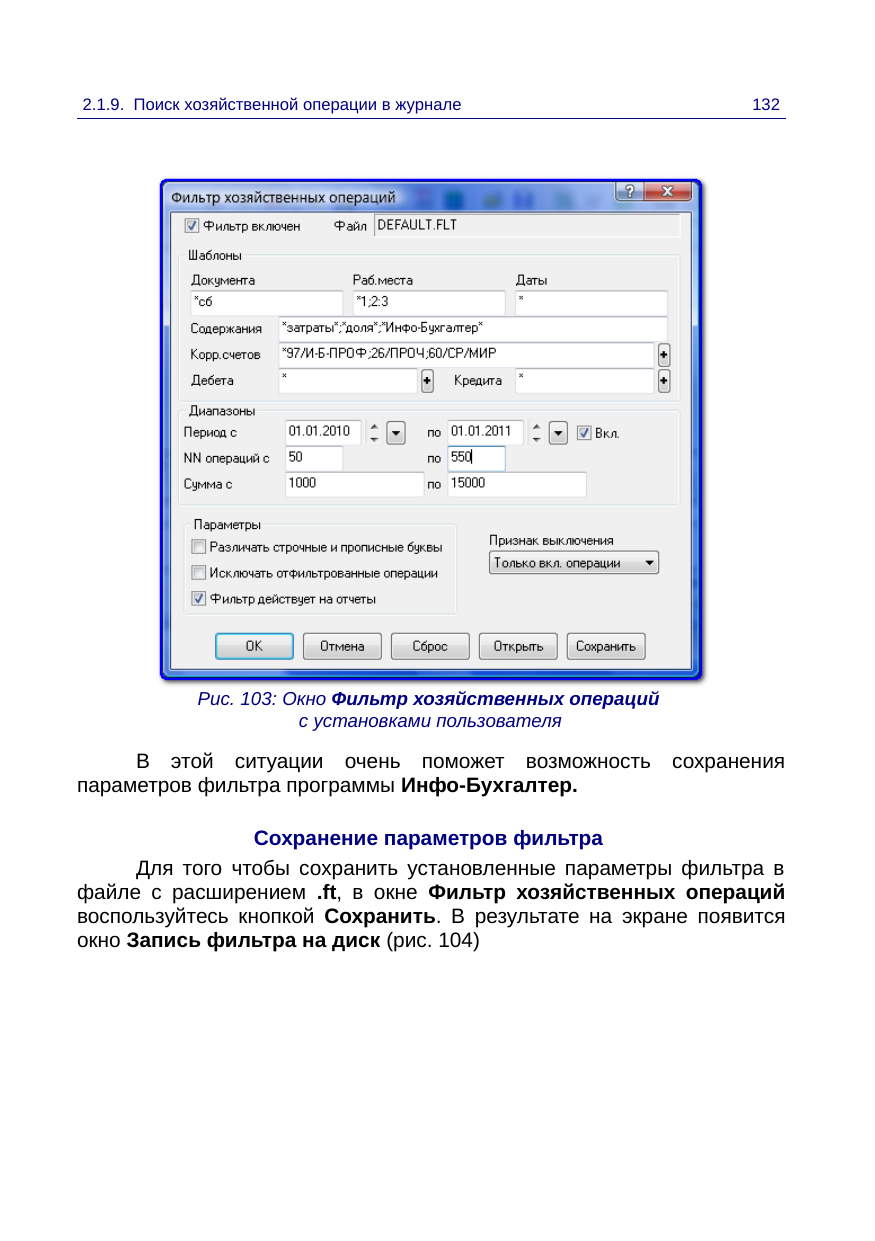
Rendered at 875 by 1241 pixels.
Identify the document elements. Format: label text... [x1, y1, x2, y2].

text Для того чтобы сохранить установленные параметры фильтра в файле с расширением .ft, в окне Фильтр хозяйственных операций воспользуйтесь кнопкой Сохранить. В результате на экране появится окно Запись фильтра на диск (рис. 104) [77, 856, 786, 952]
text В этой ситуации очень поможет возможность сохранения параметров фильтра программы Инфо-Бухгалтер. [77, 147, 786, 797]
text Рис. 103: Окно Фильтр хозяйственных операций с установками пользователя [153, 688, 709, 731]
picture [152, 171, 710, 688]
subtitle Сохранение параметров фильтра [77, 826, 786, 850]
